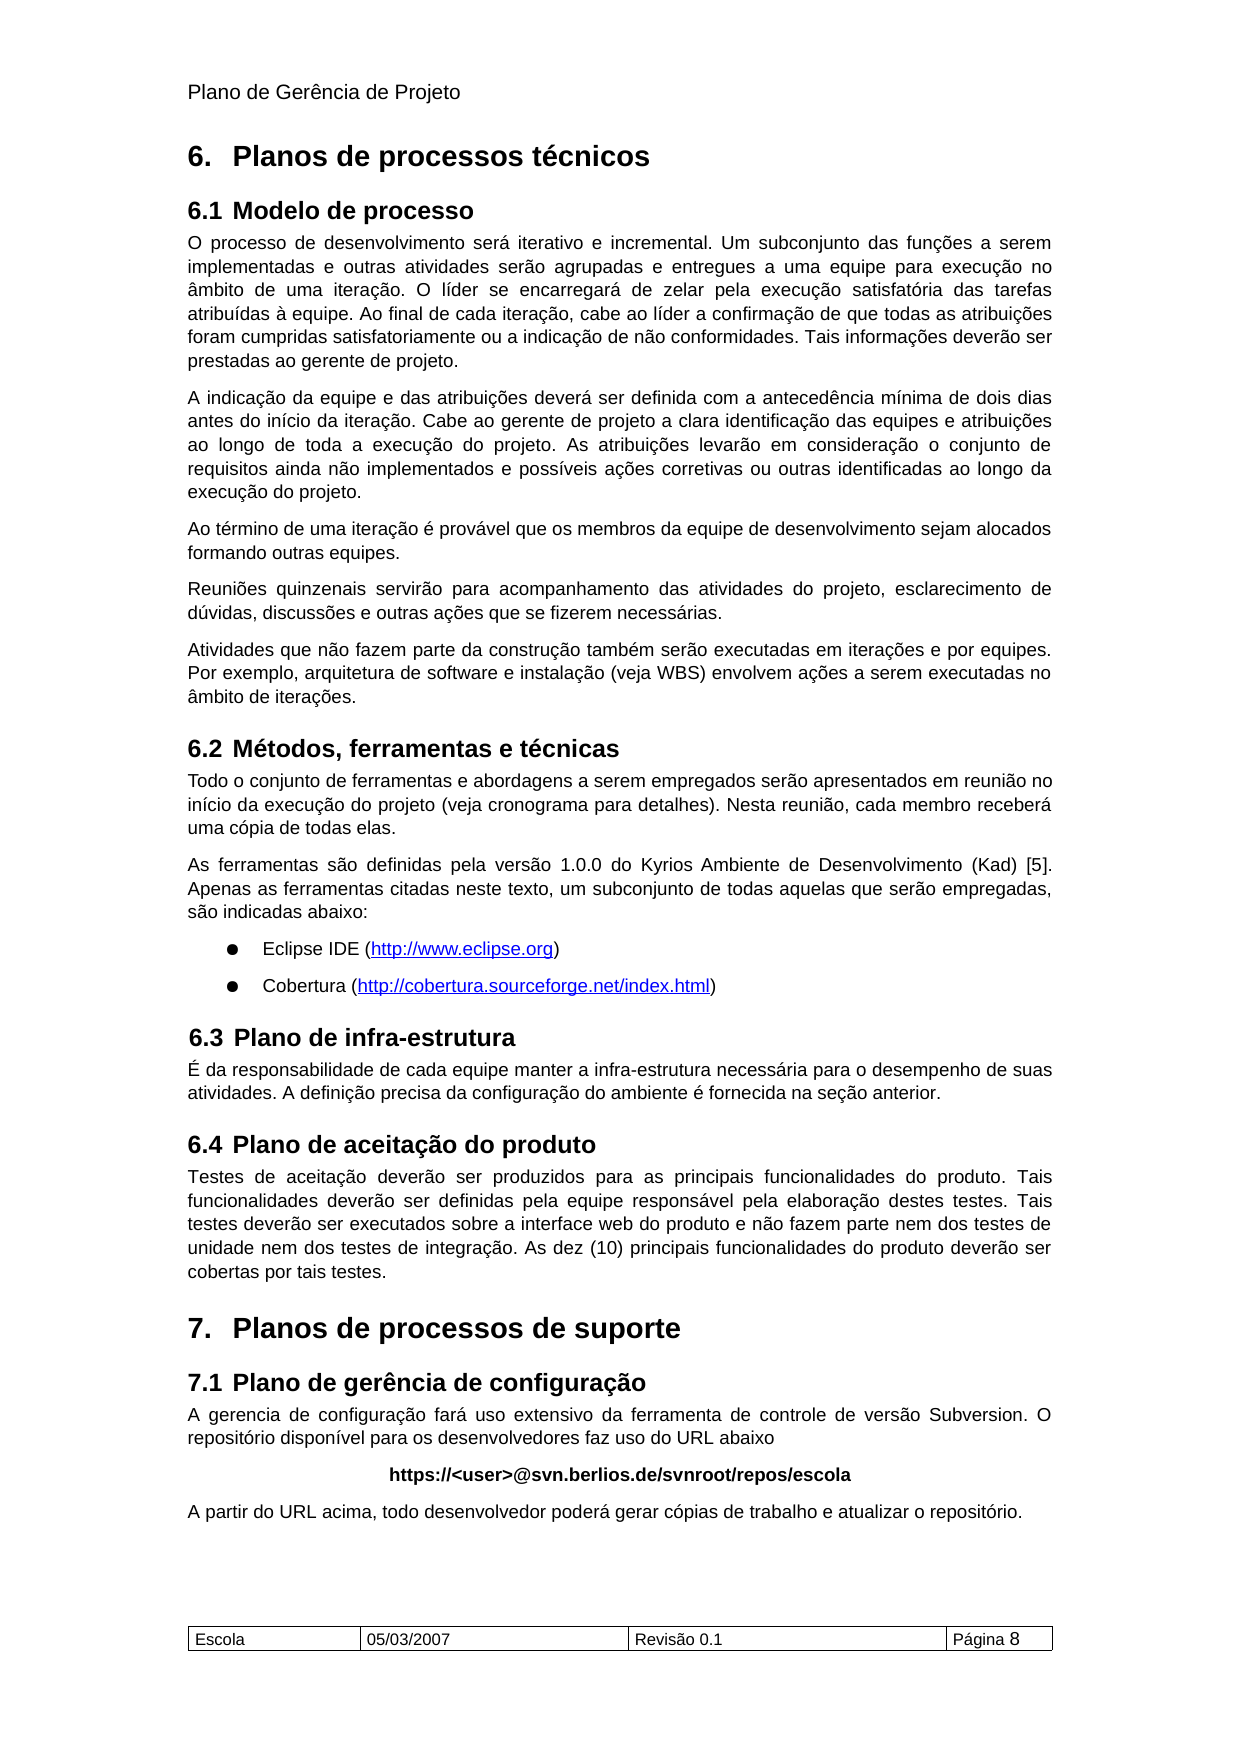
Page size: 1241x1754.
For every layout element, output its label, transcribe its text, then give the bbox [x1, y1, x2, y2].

list Cobertura (http://cobertura.sourceforge.net/index.html) [225, 973, 1053, 997]
subtitle Modelo de processo [187, 201, 1053, 224]
text Ao término de uma iteração é provável que os membros da equipe de desenvolvimento sejam alocados formando outras equipes. [187, 517, 1053, 564]
subtitle Métodos, ferramentas e técnicas [187, 739, 1053, 763]
subtitle Planos de processos de suporte [187, 1319, 1053, 1343]
text A partir do URL acima, todo desenvolvedor poderá gerar cópias de trabalho e atualizar o repositório. [187, 1499, 1053, 1523]
subtitle Plano de aceitação do produto [187, 1135, 1053, 1159]
text As ferramentas são definidas pela versão 1.0.0 do Kyrios Ambiente de Desenvolvimento (Kad) [5]. Apenas as ferramentas citadas neste texto, um subconjunto de todas aquelas que serão empregadas, são indicadas abaixo: [187, 852, 1053, 923]
text Testes de aceitação deverão ser produzidos para as principais funcionalidades do produto. Tais funcionalidades deverão ser definidas pela equipe responsável pela elaboração destes testes. Tais testes deverão ser executados sobre a interface web do produto e não fazem parte nem dos testes de unidade nem dos testes de integração. As dez (10) principais funcionalidades do produto deverão ser cobertas por tais testes. [187, 1165, 1053, 1283]
text Atividades que não fazem parte da construção também serão executadas em iterações e por equipes. Por exemplo, arquitetura de software e instalação (veja WBS) envolvem ações a serem executadas no âmbito de iterações. [187, 637, 1053, 708]
text A gerencia de configuração fará uso extensivo da ferramenta de controle de versão Subversion. O repositório disponível para os desenvolvedores faz uso do URL abaixo [187, 1402, 1053, 1449]
text É da responsabilidade de cada equipe manter a infra-estrutura necessária para o desempenho de suas atividades. A definição precisa da configuração do ambiente é fornecida na seção anterior. [187, 1057, 1053, 1104]
subtitle Plano de infra-estrutura [188, 1027, 1053, 1051]
text https://<user>@svn.berlios.de/svnroot/repos/escola [187, 1463, 1053, 1486]
text Reuniões quinzenais servirão para acompanhamento das atividades do projeto, esclarecimento de dúvidas, discussões e outras ações que se fizerem necessárias. [187, 577, 1053, 624]
subtitle Plano de gerência de configuração [187, 1373, 1053, 1396]
text O processo de desenvolvimento será iterativo e incremental. Um subconjunto das funções a serem implementadas e outras atividades serão agrupadas e entregues a uma equipe para execução no âmbito de uma iteração. O líder se encarregará de zelar pela execução satisfatória das tarefas atribuídas à equipe. Ao final de cada iteração, cabe ao líder a confirmação de que todas as atribuições foram cumpridas satisfatoriamente ou a indicação de não conformidades. Tais informações deverão ser prestadas ao gerente de projeto. [187, 231, 1053, 372]
list Eclipse IDE (http://www.eclipse.org) [225, 936, 1053, 960]
text A indicação da equipe e das atribuições deverá ser definida com a antecedência mínima de dois dias antes do início da iteração. Cabe ao gerente de projeto a clara identificação das equipes e atribuições ao longo de toda a execução do projeto. As atribuições levarão em consideração o conjunto de requisitos ainda não implementados e possíveis ações corretivas ou outras identificadas ao longo da execução do projeto. [187, 385, 1053, 504]
subtitle Planos de processos técnicos [187, 148, 1053, 171]
text Todo o conjunto de ferramentas e abordagens a serem empregados serão apresentados em reunião no início da execução do projeto (veja cronograma para detalhes). Nesta reunião, cada membro receberá uma cópia de todas elas. [187, 768, 1053, 839]
